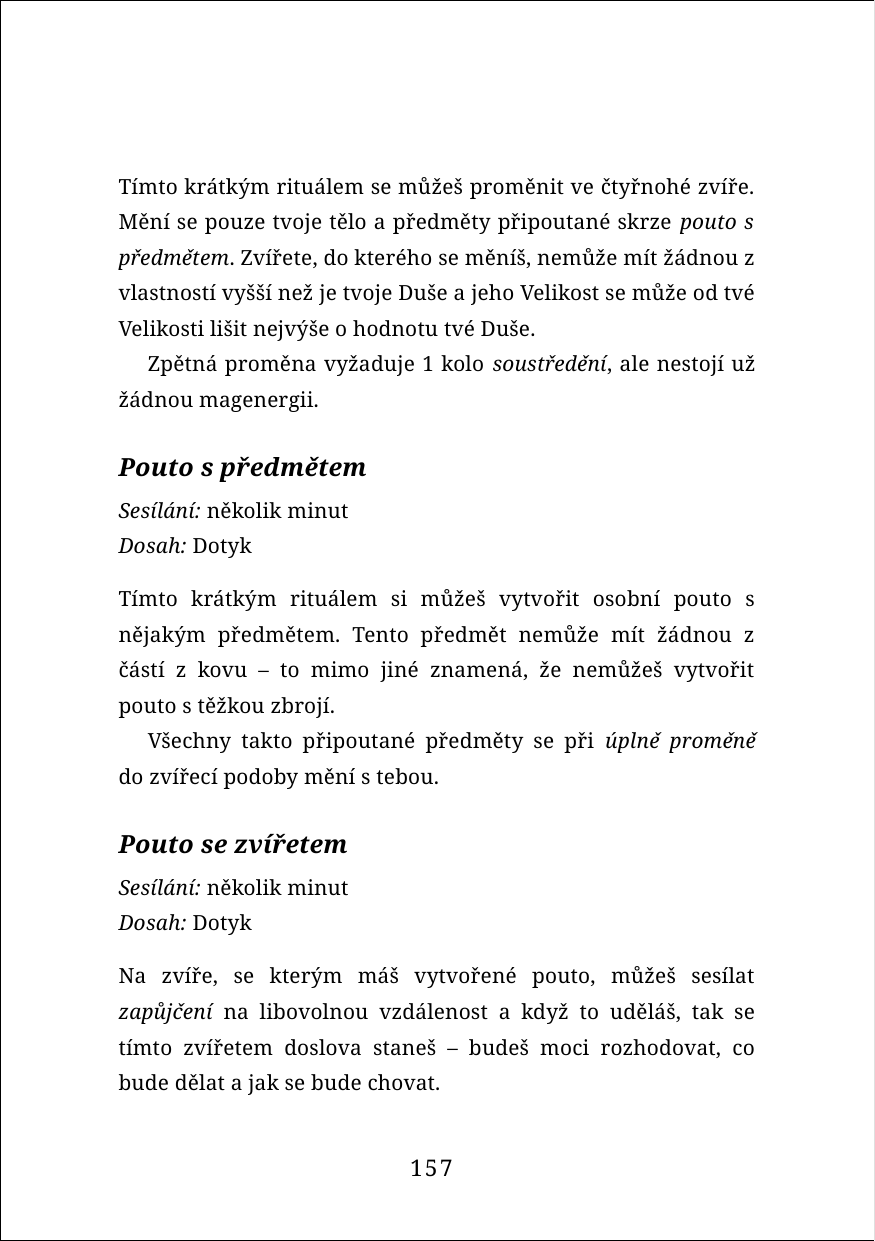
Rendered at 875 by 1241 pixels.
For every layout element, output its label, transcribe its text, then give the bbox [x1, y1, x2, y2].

text Sesílání: několik minut Dosah: Dotyk [118, 496, 756, 560]
text Sesílání: několik minut Dosah: Dotyk [118, 873, 756, 937]
subtitle Pouto s předmětem [118, 450, 756, 484]
text Na zvíře, se kterým máš vytvořené pouto, můžeš sesílat zapůjčení na libovolnou vzdálenost a když to uděláš, tak se tímto zvířetem doslova staneš – budeš moci rozhodovat, co bude dělat a jak se bude chovat. [118, 962, 756, 1097]
text Tímto krátkým rituálem si můžeš vytvořit osobní pouto s nějakým předmětem. Tento předmět nemůže mít žádnou z částí z kovu – to mimo jiné znamená, že nemůžeš vytvořit pouto s těžkou zbrojí. Všechny takto připoutané předměty se při úplně proměně do zvířecí podoby mění s tebou. [118, 584, 756, 791]
text Tímto krátkým rituálem se můžeš proměnit ve čtyřnohé zvíře. Mění se pouze tvoje tělo a předměty připoutané skrze pouto s předmětem. Zvířete, do kterého se měníš, nemůže mít žádnou z vlastností vyšší než je tvoje Duše a jeho Velikost se může od tvé Velikosti lišit nejvýše o hodnotu tvé Duše. Zpětná proměna vyžaduje 1 kolo soustředění, ale nestojí už žádnou magenergii. [118, 172, 756, 413]
subtitle Pouto se zvířetem [118, 827, 756, 861]
